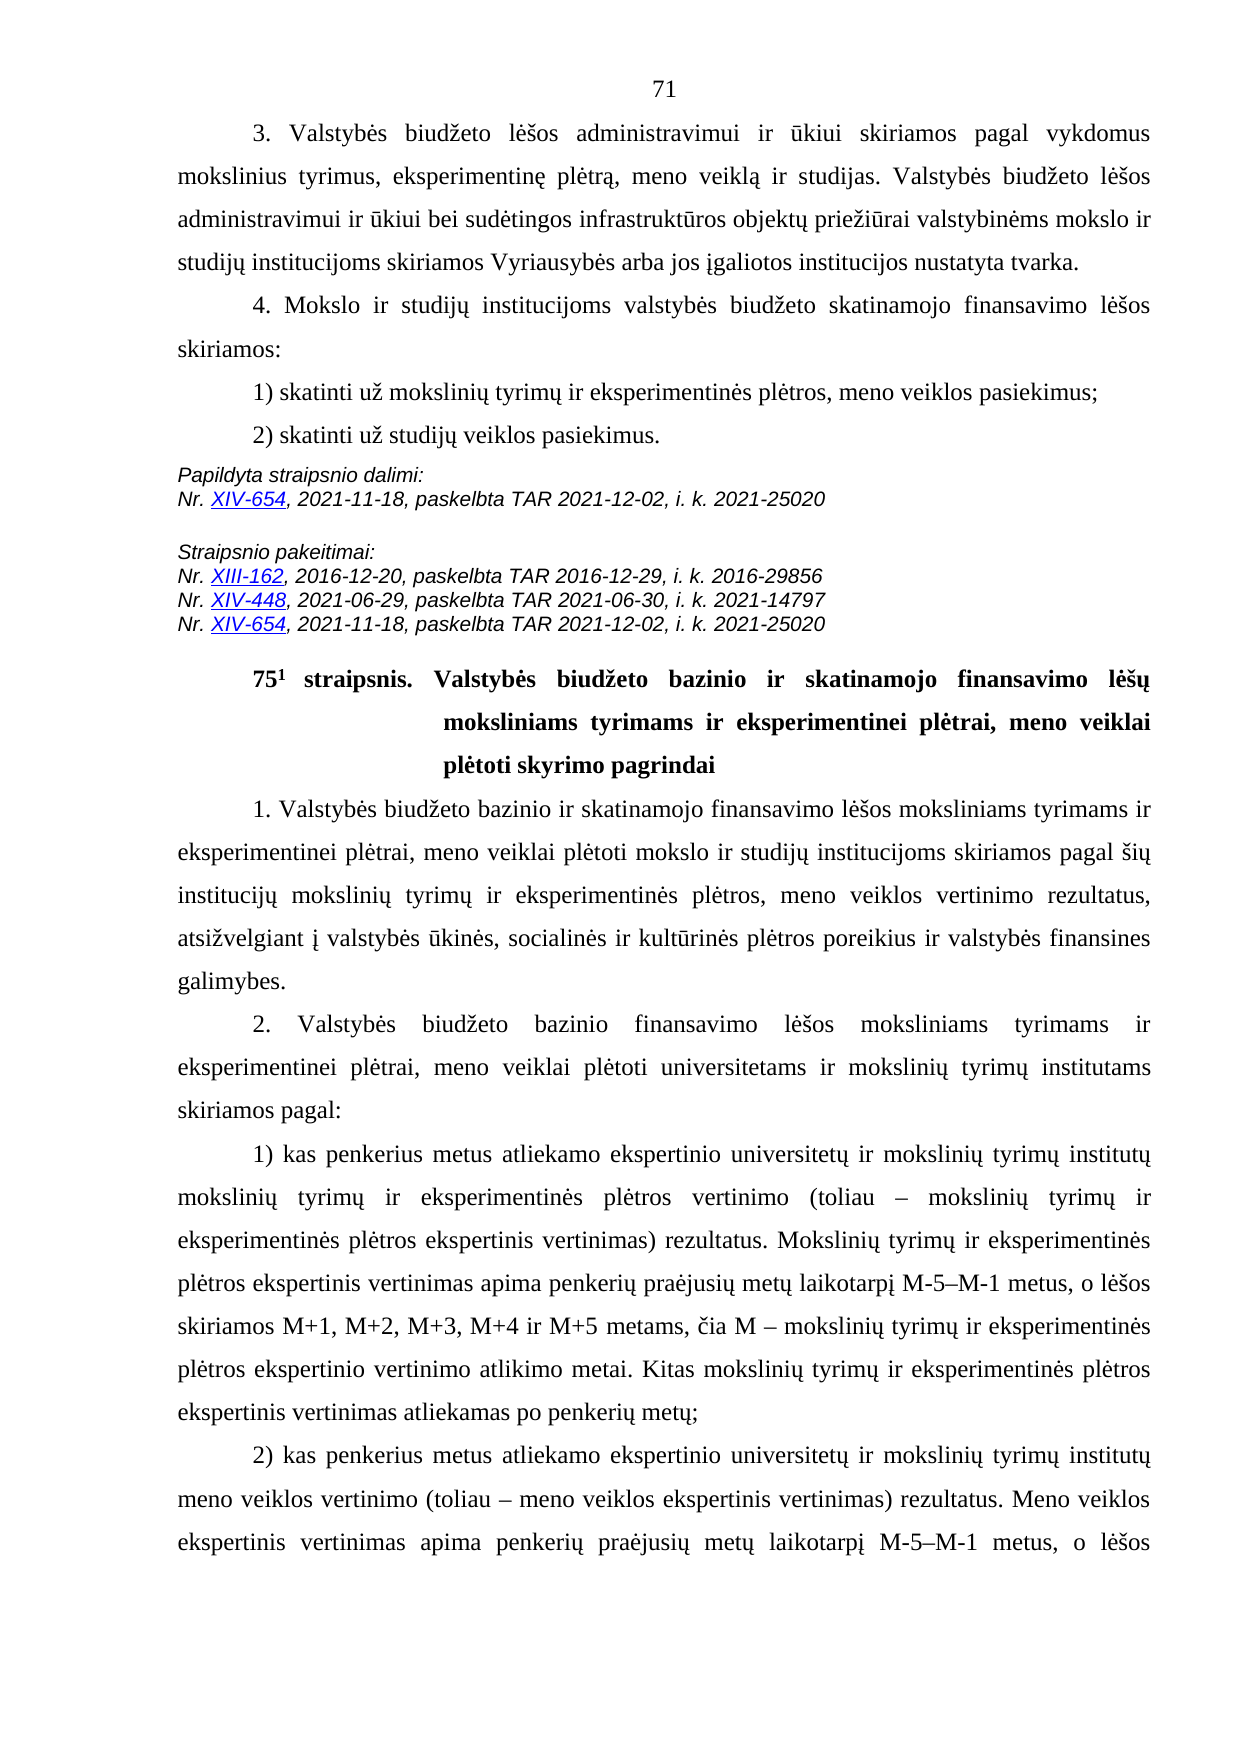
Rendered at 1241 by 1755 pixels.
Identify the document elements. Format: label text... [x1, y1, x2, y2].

text 3. Valstybės biudžeto lėšos administravimui ir ūkiui skiriamos pagal vykdomus mokslinius tyrimus, eksperimentinę plėtrą, meno veiklą ir studijas. Valstybės biudžeto lėšos administravimui ir ūkiui bei sudėtingos infrastruktūros objektų priežiūrai valstybinėms mokslo ir studijų institucijoms skiriamos Vyriausybės arba jos įgaliotos institucijos nustatyta tvarka. [177, 118, 1152, 276]
text Nr. XIV-448, 2021-06-29, paskelbta TAR 2021-06-30, i. k. 2021-14797 [177, 588, 1152, 612]
text 2) kas penkerius metus atliekamo ekspertinio universitetų ir mokslinių tyrimų institutų meno veiklos vertinimo (toliau – meno veiklos ekspertinis vertinimas) rezultatus. Meno veiklos ekspertinis vertinimas apima penkerių praėjusių metų laikotarpį M-5–M-1 metus, o lėšos [177, 1441, 1152, 1556]
text 4. Mokslo ir studijų institucijoms valstybės biudžeto skatinamojo finansavimo lėšos skiriamos: [177, 291, 1152, 362]
text 2) skatinti už studijų veiklos pasiekimus. [177, 420, 1152, 449]
text Nr. XIV-654, 2021-11-18, paskelbta TAR 2021-12-02, i. k. 2021-25020 [177, 612, 1152, 636]
text Nr. XIV-654, 2021-11-18, paskelbta TAR 2021-12-02, i. k. 2021-25020 [177, 487, 1152, 511]
text Nr. XIII-162, 2016-12-20, paskelbta TAR 2016-12-29, i. k. 2016-29856 [177, 564, 1152, 588]
text 1. Valstybės biudžeto bazinio ir skatinamojo finansavimo lėšos moksliniams tyrimams ir eksperimentinei plėtrai, meno veiklai plėtoti mokslo ir studijų institucijoms skiriamos pagal šių institucijų mokslinių tyrimų ir eksperimentinės plėtros, meno veiklos vertinimo rezultatus, atsižvelgiant į valstybės ūkinės, socialinės ir kultūrinės plėtros poreikius ir valstybės finansines galimybes. [177, 794, 1152, 995]
text Papildyta straipsnio dalimi: [177, 463, 1152, 487]
text 751 straipsnis. Valstybės biudžeto bazinio ir skatinamojo finansavimo lėšų moksliniams tyrimams ir eksperimentinei plėtrai, meno veiklai plėtoti skyrimo pagrindai [252, 664, 1152, 779]
text Straipsnio pakeitimai: [177, 540, 1152, 564]
text 1) kas penkerius metus atliekamo ekspertinio universitetų ir mokslinių tyrimų institutų mokslinių tyrimų ir eksperimentinės plėtros vertinimo (toliau – mokslinių tyrimų ir eksperimentinės plėtros ekspertinis vertinimas) rezultatus. Mokslinių tyrimų ir eksperimentinės plėtros ekspertinis vertinimas apima penkerių praėjusių metų laikotarpį M-5–M-1 metus, o lėšos skiriamos M+1, M+2, M+3, M+4 ir M+5 metams, čia M – mokslinių tyrimų ir eksperimentinės plėtros ekspertinio vertinimo atlikimo metai. Kitas mokslinių tyrimų ir eksperimentinės plėtros ekspertinis vertinimas atliekamas po penkerių metų; [177, 1139, 1152, 1426]
text 2. Valstybės biudžeto bazinio finansavimo lėšos moksliniams tyrimams ir eksperimentinei plėtrai, meno veiklai plėtoti universitetams ir mokslinių tyrimų institutams skiriamos pagal: [177, 1009, 1152, 1124]
text 1) skatinti už mokslinių tyrimų ir eksperimentinės plėtros, meno veiklos pasiekimus; [177, 377, 1152, 406]
